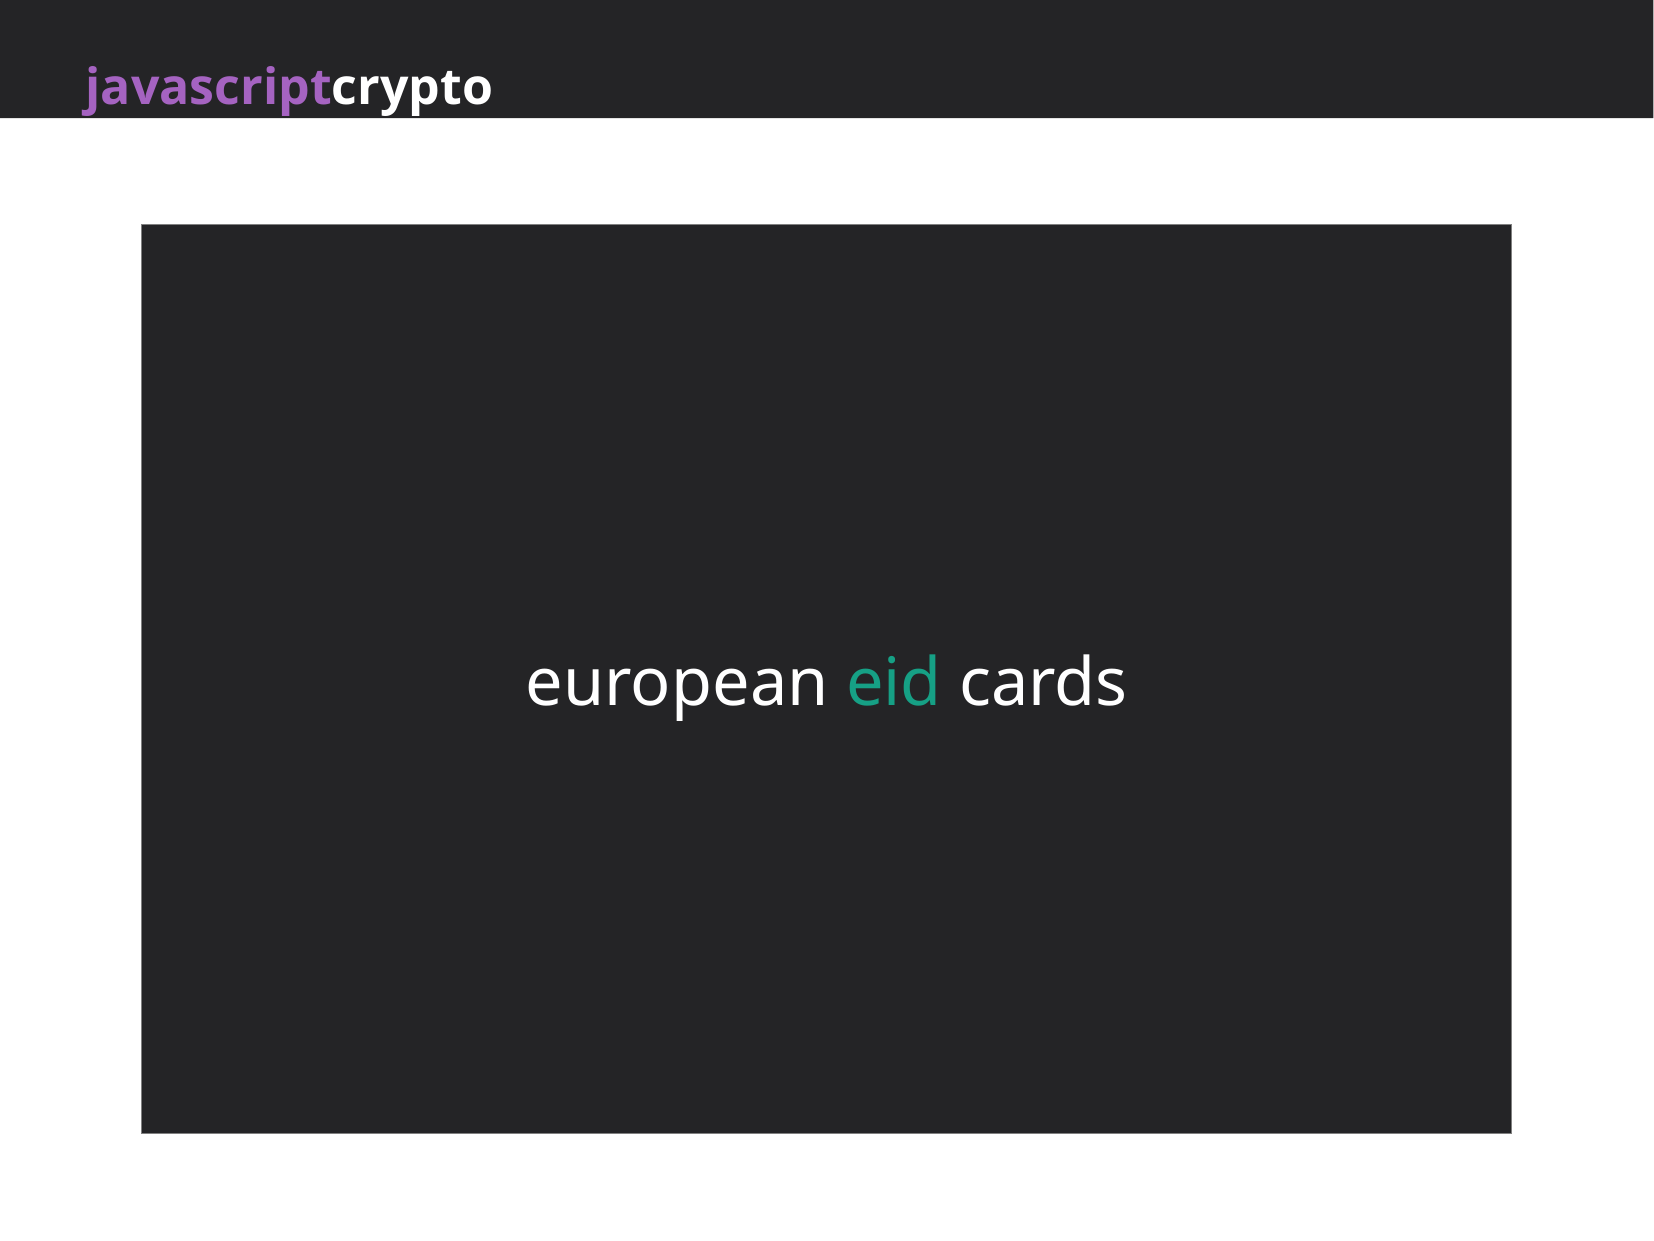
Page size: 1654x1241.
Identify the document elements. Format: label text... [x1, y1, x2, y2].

text_box javascriptcrypto [70, 43, 544, 119]
text_box [0, 0, 1654, 119]
text_box european eid cards [141, 224, 1512, 1134]
text_box [165, 531, 1441, 1087]
